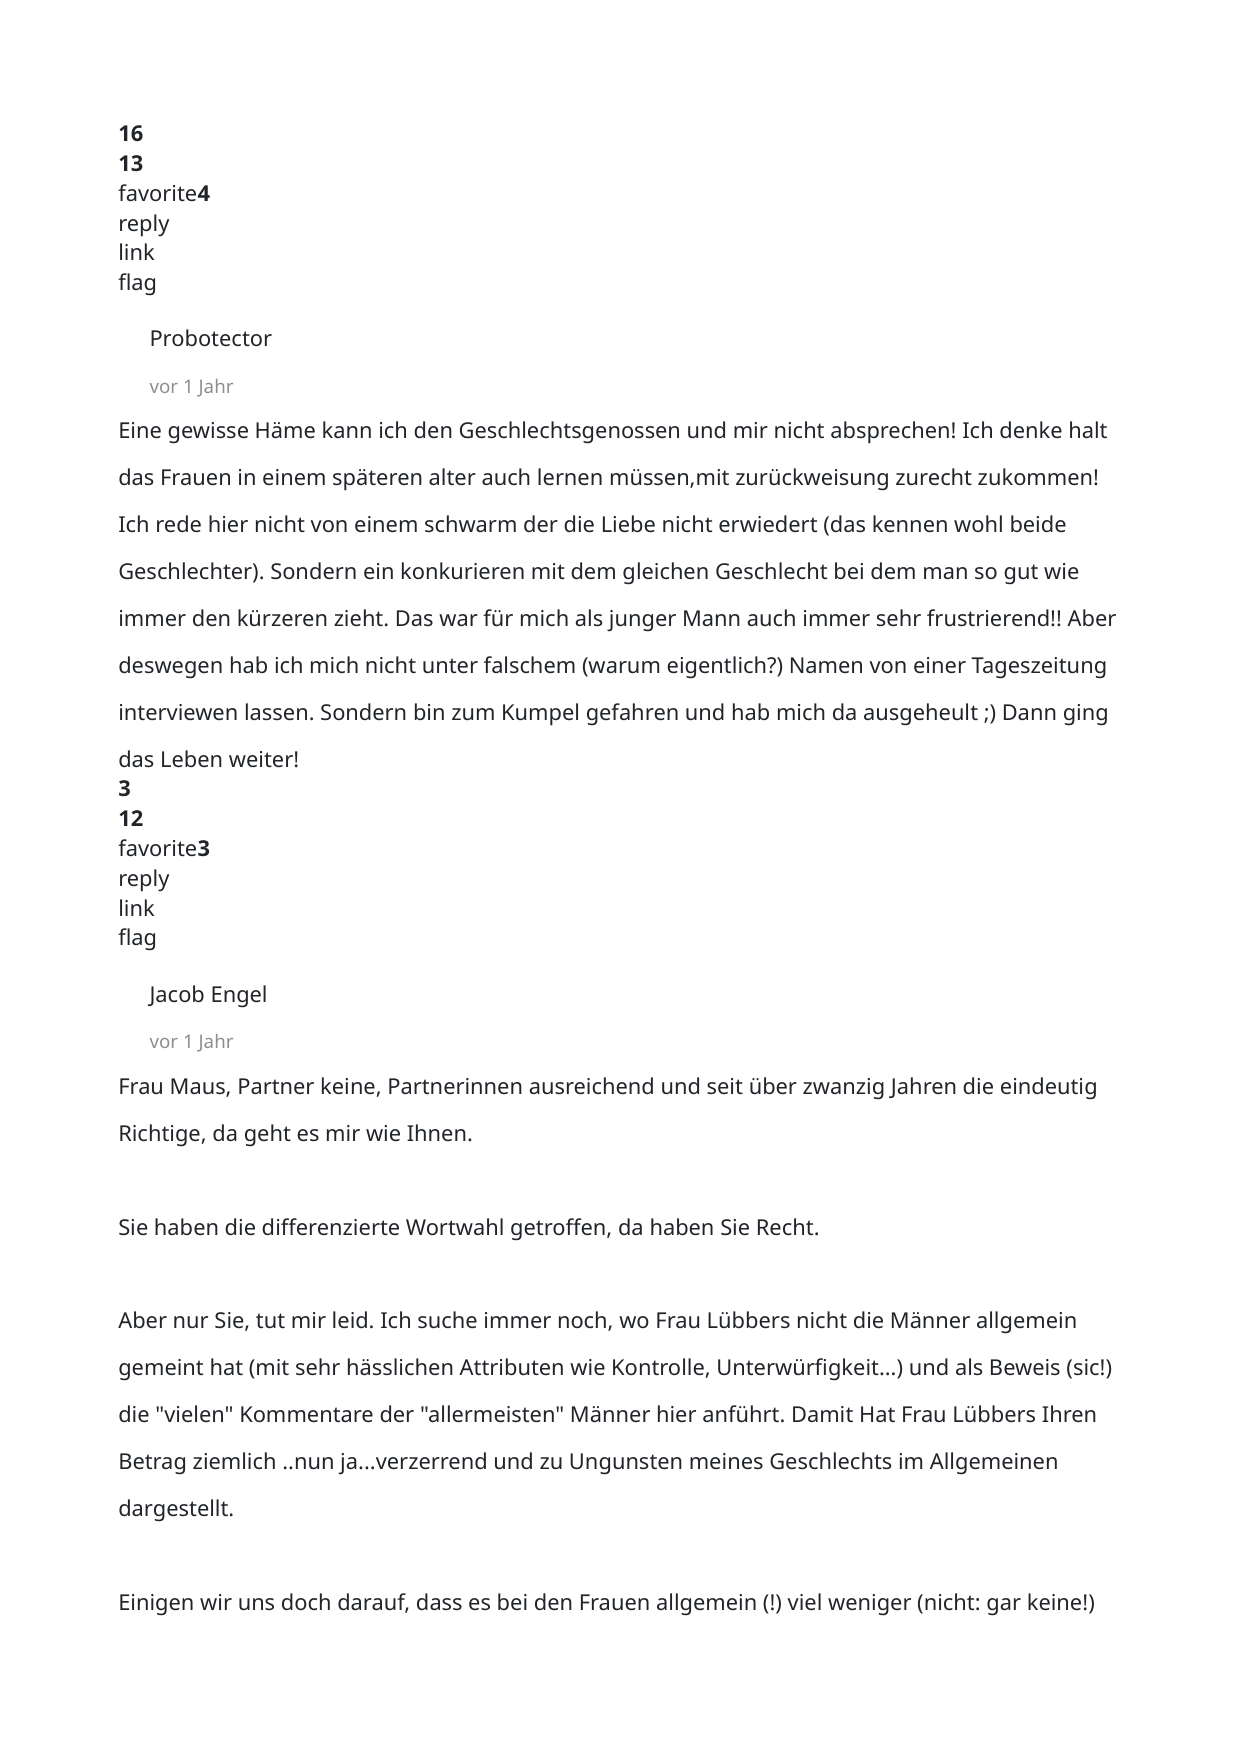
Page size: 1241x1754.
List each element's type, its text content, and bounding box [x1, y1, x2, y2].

text flag [118, 267, 1122, 297]
text link [118, 237, 1122, 267]
text Eine gewisse Häme kann ich den Geschlechtsgenossen und mir nicht absprechen! Ich denke halt das Frauen in einem späteren alter auch lernen müssen,mit zurückweisung zurecht zukommen! Ich rede hier nicht von einem schwarm der die Liebe nicht erwiedert (das kennen wohl beide Geschlechter). Sondern ein konkurieren mit dem gleichen Geschlecht bei dem man so gut wie immer den kürzeren zieht. Das war für mich als junger Mann auch immer sehr frustrierend!! Aber deswegen hab ich mich nicht unter falschem (warum eigentlich?) Namen von einer Tageszeitung interviewen lassen. Sondern bin zum Kumpel gefahren und hab mich da ausgeheult ;) Dann ging das Leben weiter! [118, 398, 1122, 773]
text vor 1 Jahr [149, 1024, 1122, 1054]
text vor 1 Jahr [149, 369, 1122, 398]
text 3 [118, 773, 1122, 803]
text link [118, 893, 1122, 922]
text Jacob Engel [149, 968, 1114, 1008]
text favorite4 [118, 178, 1122, 207]
text Frau Maus, Partner keine, Partnerinnen ausreichend und seit über zwanzig Jahren die eindeutig Richtige, da geht es mir wie Ihnen. Sie haben die differenzierte Wortwahl getroffen, da haben Sie Recht. Aber nur Sie, tut mir leid. Ich suche immer noch, wo Frau Lübbers nicht die Männer allgemein gemeint hat (mit sehr hässlichen Attributen wie Kontrolle, Unterwürfigkeit...) und als Beweis (sic!) die "vielen" Kommentare der "allermeisten" Männer hier anführt. Damit Hat Frau Lübbers Ihren Betrag ziemlich ..nun ja...verzerrend und zu Ungunsten meines Geschlechts im Allgemeinen dargestellt. Einigen wir uns doch darauf, dass es bei den Frauen allgemein (!) viel weniger (nicht: gar keine!) [118, 1054, 1122, 1616]
text 16 [118, 118, 1122, 148]
text flag [118, 922, 1122, 952]
text 13 [118, 148, 1122, 178]
text reply [118, 207, 1122, 237]
text 12 [118, 803, 1122, 833]
text reply [118, 863, 1122, 893]
text Probotector [149, 312, 1114, 353]
text favorite3 [118, 833, 1122, 863]
